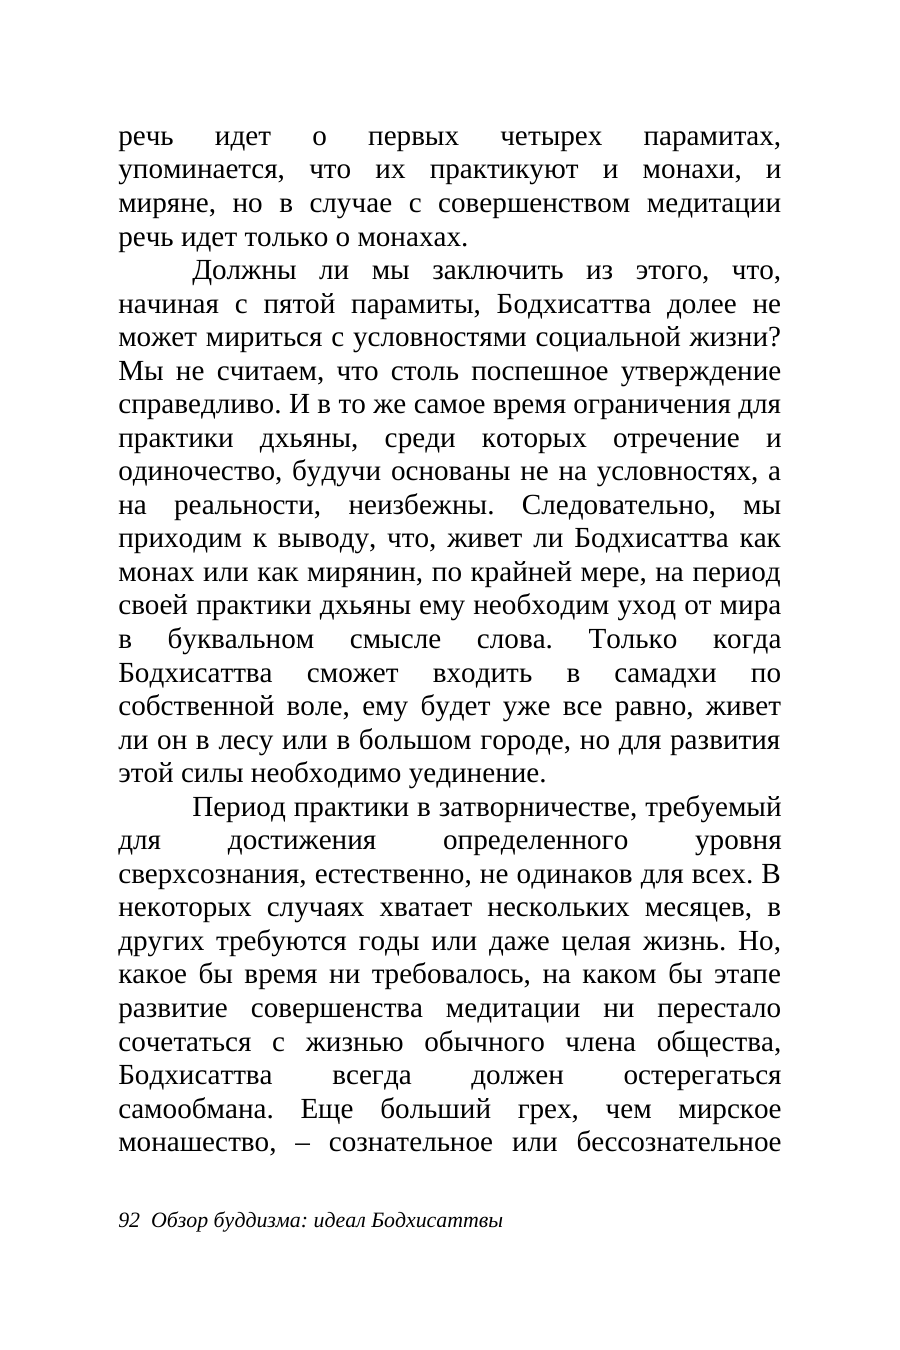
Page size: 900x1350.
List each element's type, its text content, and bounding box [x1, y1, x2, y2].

text Период практики в затворничестве, требуемый для достижения определенного уровня сверхсознания, естественно, не одинаков для всех. В некоторых случаях хватает нескольких месяцев, в других требуются годы или даже целая жизнь. Но, какое бы время ни требовалось, на каком бы этапе развитие совершенства медитации ни перестало сочетаться с жизнью обычного члена общества, Бодхисаттва всегда должен остерегаться самообмана. Еще больший грех, чем мирское монашество, – сознательное или бессознательное [118, 789, 782, 1158]
text речь идет о первых четырех парамитах, упоминается, что их практикуют и монахи, и миряне, но в случае с совершенством медитации речь идет только о монахах. [118, 118, 782, 252]
text Должны ли мы заключить из этого, что, начиная с пятой парамиты, Бодхисаттва долее не может мириться с условностями социальной жизни? Мы не считаем, что столь поспешное утверждение справедливо. И в то же самое время ограничения для практики дхьяны, среди которых отречение и одиночество, будучи основаны не на условностях, а на реальности, неизбежны. Следовательно, мы приходим к выводу, что, живет ли Бодхисаттва как монах или как мирянин, по крайней мере, на период своей практики дхьяны ему необходим уход от мира в буквальном смысле слова. Только когда Бодхисаттва сможет входить в самадхи по собственной воле, ему будет уже все равно, живет ли он в лесу или в большом городе, но для развития этой силы необходимо уединение. [118, 252, 782, 789]
